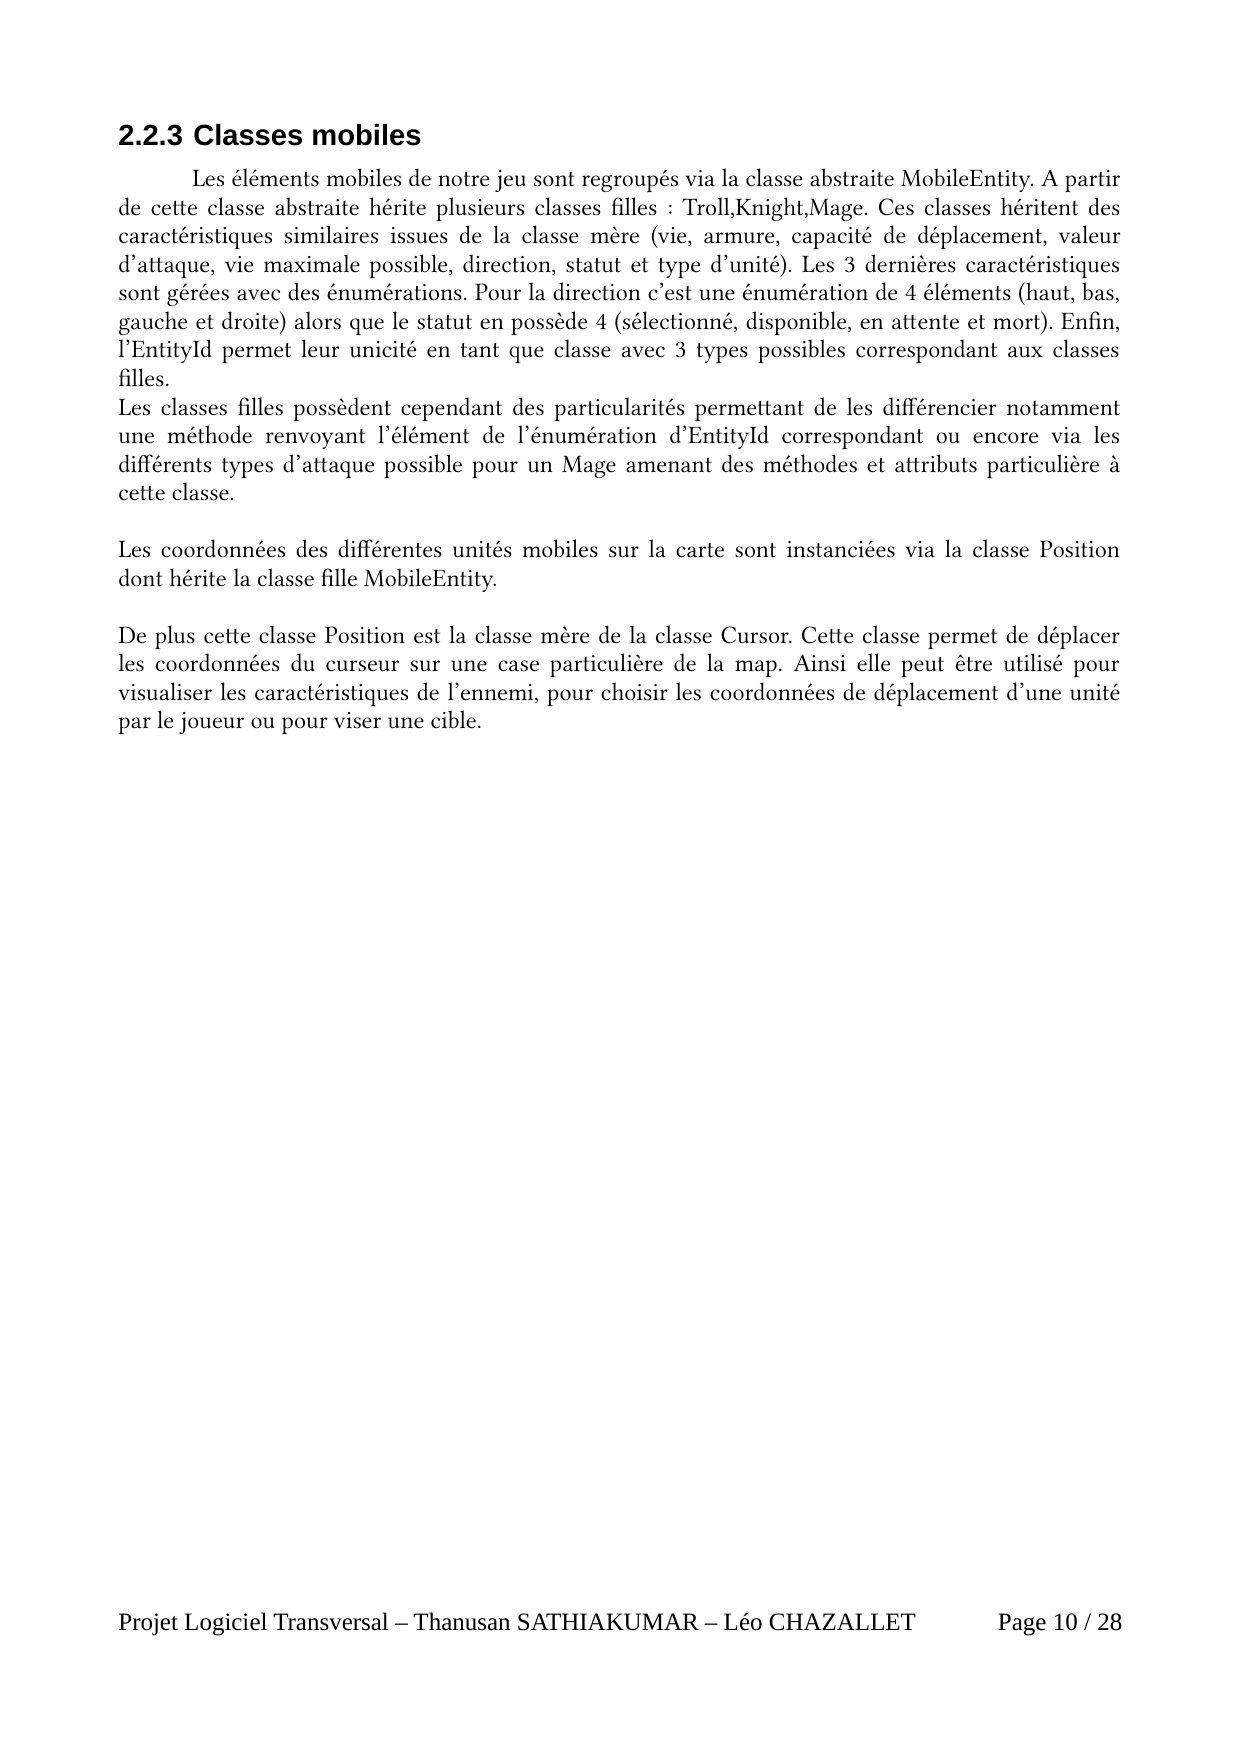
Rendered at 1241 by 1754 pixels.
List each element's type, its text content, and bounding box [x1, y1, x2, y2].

text Les éléments mobiles de notre jeu sont regroupés via la classe abstraite MobileEntity. A partir de cette classe abstraite hérite plusieurs classes filles : Troll,Knight,Mage. Ces classes héritent des caractéristiques similaires issues de la classe mère (vie, armure, capacité de déplacement, valeur d’attaque, vie maximale possible, direction, statut et type d’unité). Les 3 dernières caractéristiques sont gérées avec des énumérations. Pour la direction c’est une énumération de 4 éléments (haut, bas, gauche et droite) alors que le statut en possède 4 (sélectionné, disponible, en attente et mort). Enfin, l’EntityId permet leur unicité en tant que classe avec 3 types possibles correspondant aux classes filles. [118, 164, 1122, 392]
text Les coordonnées des différentes unités mobiles sur la carte sont instanciées via la classe Position dont hérite la classe fille MobileEntity. [118, 535, 1122, 592]
subtitle Classes mobiles [118, 118, 1122, 152]
text De plus cette classe Position est la classe mère de la classe Cursor. Cette classe permet de déplacer les coordonnées du curseur sur une case particulière de la map. Ainsi elle peut être utilisé pour visualiser les caractéristiques de l’ennemi, pour choisir les coordonnées de déplacement d’une unité par le joueur ou pour viser une cible. [118, 621, 1122, 735]
text Les classes filles possèdent cependant des particularités permettant de les différencier notamment une méthode renvoyant l’élément de l’énumération d’EntityId correspondant ou encore via les différents types d’attaque possible pour un Mage amenant des méthodes et attributs particulière à cette classe. [118, 392, 1122, 507]
